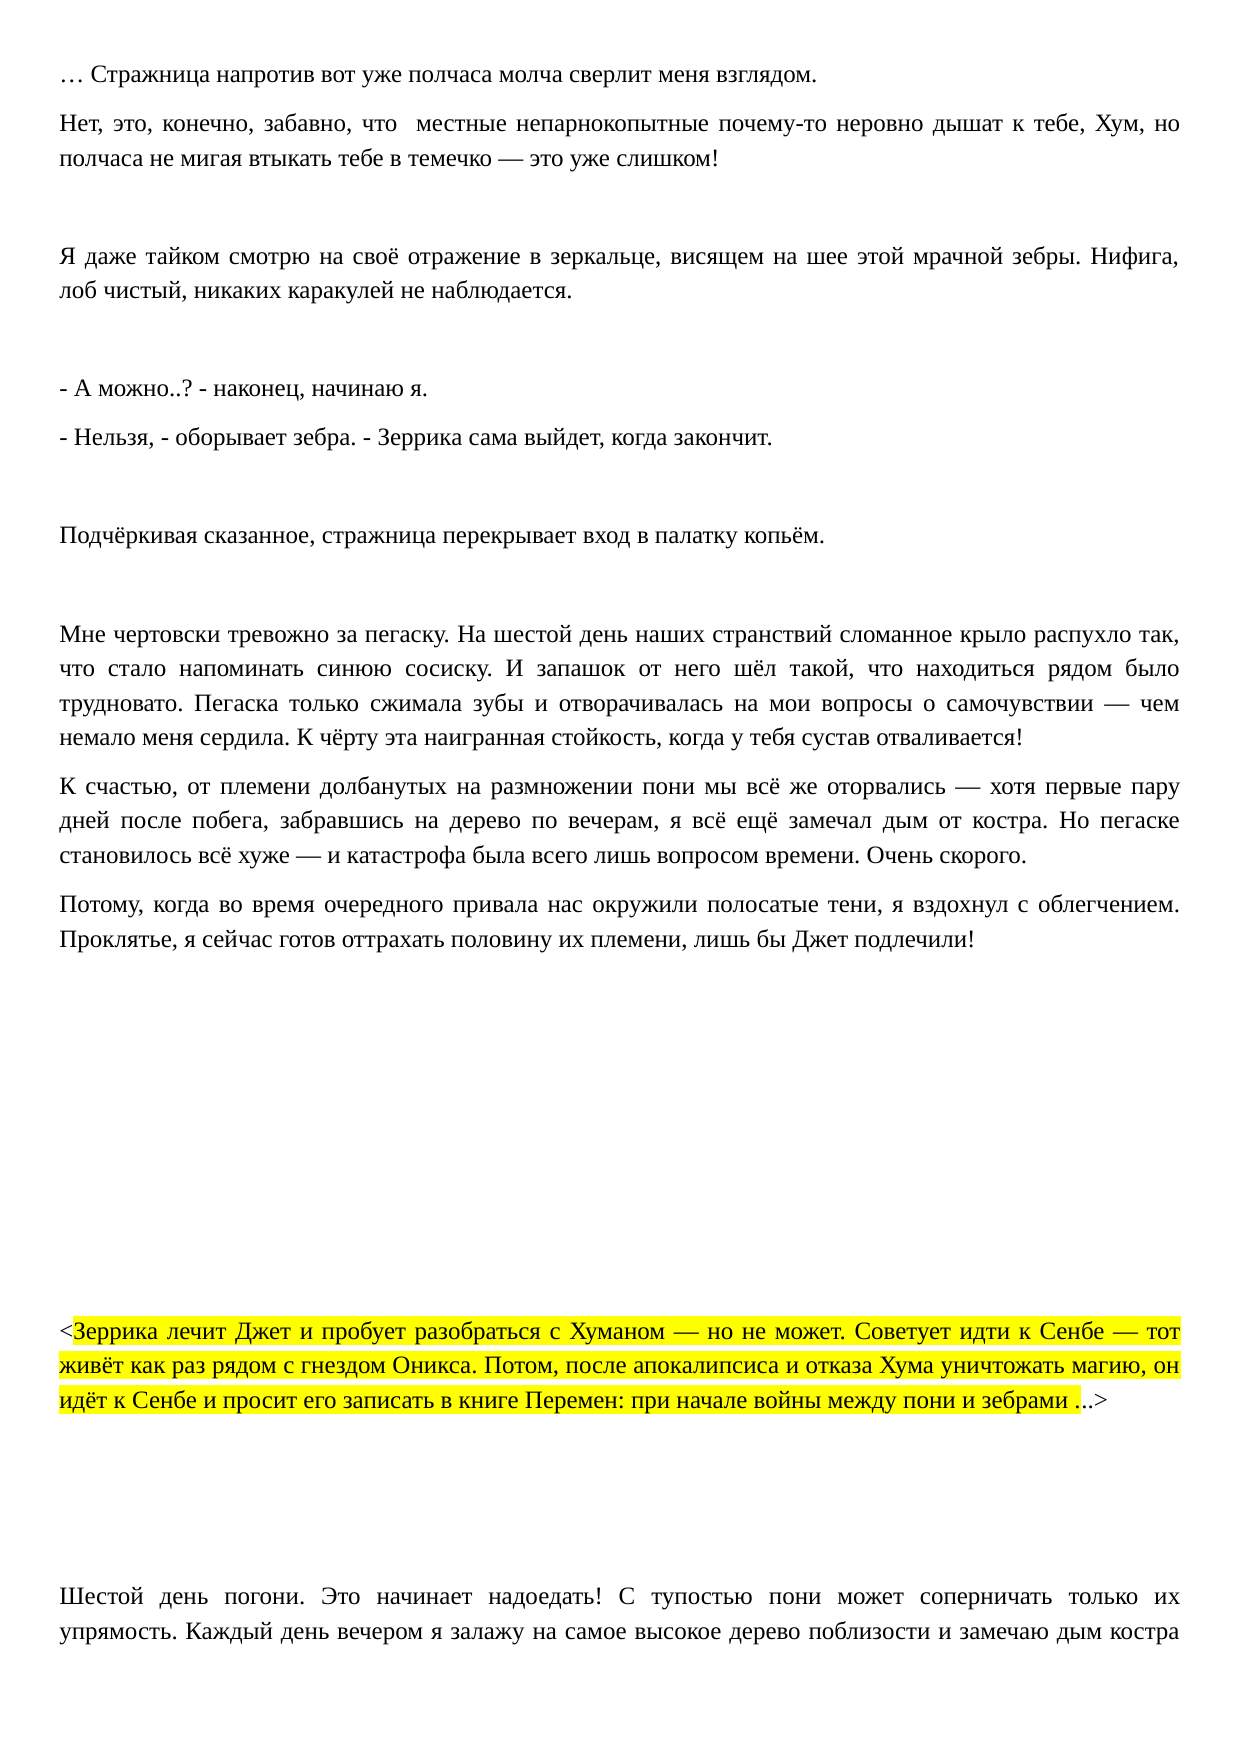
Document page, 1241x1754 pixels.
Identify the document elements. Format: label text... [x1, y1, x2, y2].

text Я даже тайком смотрю на своё отражение в зеркальце, висящем на шее этой мрачной зебры. Нифига, лоб чистый, никаких каракулей не наблюдается. [59, 241, 1181, 304]
text <Зеррика лечит Джет и пробует разобраться с Хуманом — но не может. Советует идти к Сенбе — тот живёт как раз рядом с гнездом Оникса. Потом, после апокалипсиса и отказа Хума уничтожать магию, он идёт к Сенбе и просит его записать в книге Перемен: при начале войны между пони и зебрами ...> [59, 1316, 1181, 1414]
text К счастью, от племени долбанутых на размножении пони мы всё же оторвались — хотя первые пару дней после побега, забравшись на дерево по вечерам, я всё ещё замечал дым от костра. Но пегаске становилось всё хуже — и катастрофа была всего лишь вопросом времени. Очень скорого. [59, 771, 1181, 869]
text - А можно..? - наконец, начинаю я. [59, 373, 1181, 402]
text Подчёркивая сказанное, стражница перекрывает вход в палатку копьём. [59, 521, 1181, 549]
text Потому, когда во время очередного привала нас окружили полосатые тени, я вздохнул с облегчением. Проклятье, я сейчас готов оттрахать половину их племени, лишь бы Джет подлечили! [59, 889, 1181, 952]
text Нет, это, конечно, забавно, что местные непарнокопытные почему-то неровно дышат к тебе, Хум, но полчаса не мигая втыкать тебе в темечко — это уже слишком! [59, 108, 1181, 171]
text Мне чертовски тревожно за пегаску. На шестой день наших странствий сломанное крыло распухло так, что стало напоминать синюю сосиску. И запашок от него шёл такой, что находиться рядом было трудновато. Пегаска только сжимала зубы и отворачивалась на мои вопросы о самочувствии — чем немало меня сердила. К чёрту эта наигранная стойкость, когда у тебя сустав отваливается! [59, 619, 1181, 751]
text … Стражница напротив вот уже полчаса молча сверлит меня взглядом. [59, 59, 1181, 88]
text - Нельзя, - оборывает зебра. - Зеррика сама выйдет, когда закончит. [59, 422, 1181, 451]
text Шестой день погони. Это начинает надоедать! С тупостью пони может соперничать только их упрямость. Каждый день вечером я залажу на самое высокое дерево поблизости и замечаю дым костра [59, 1581, 1181, 1644]
